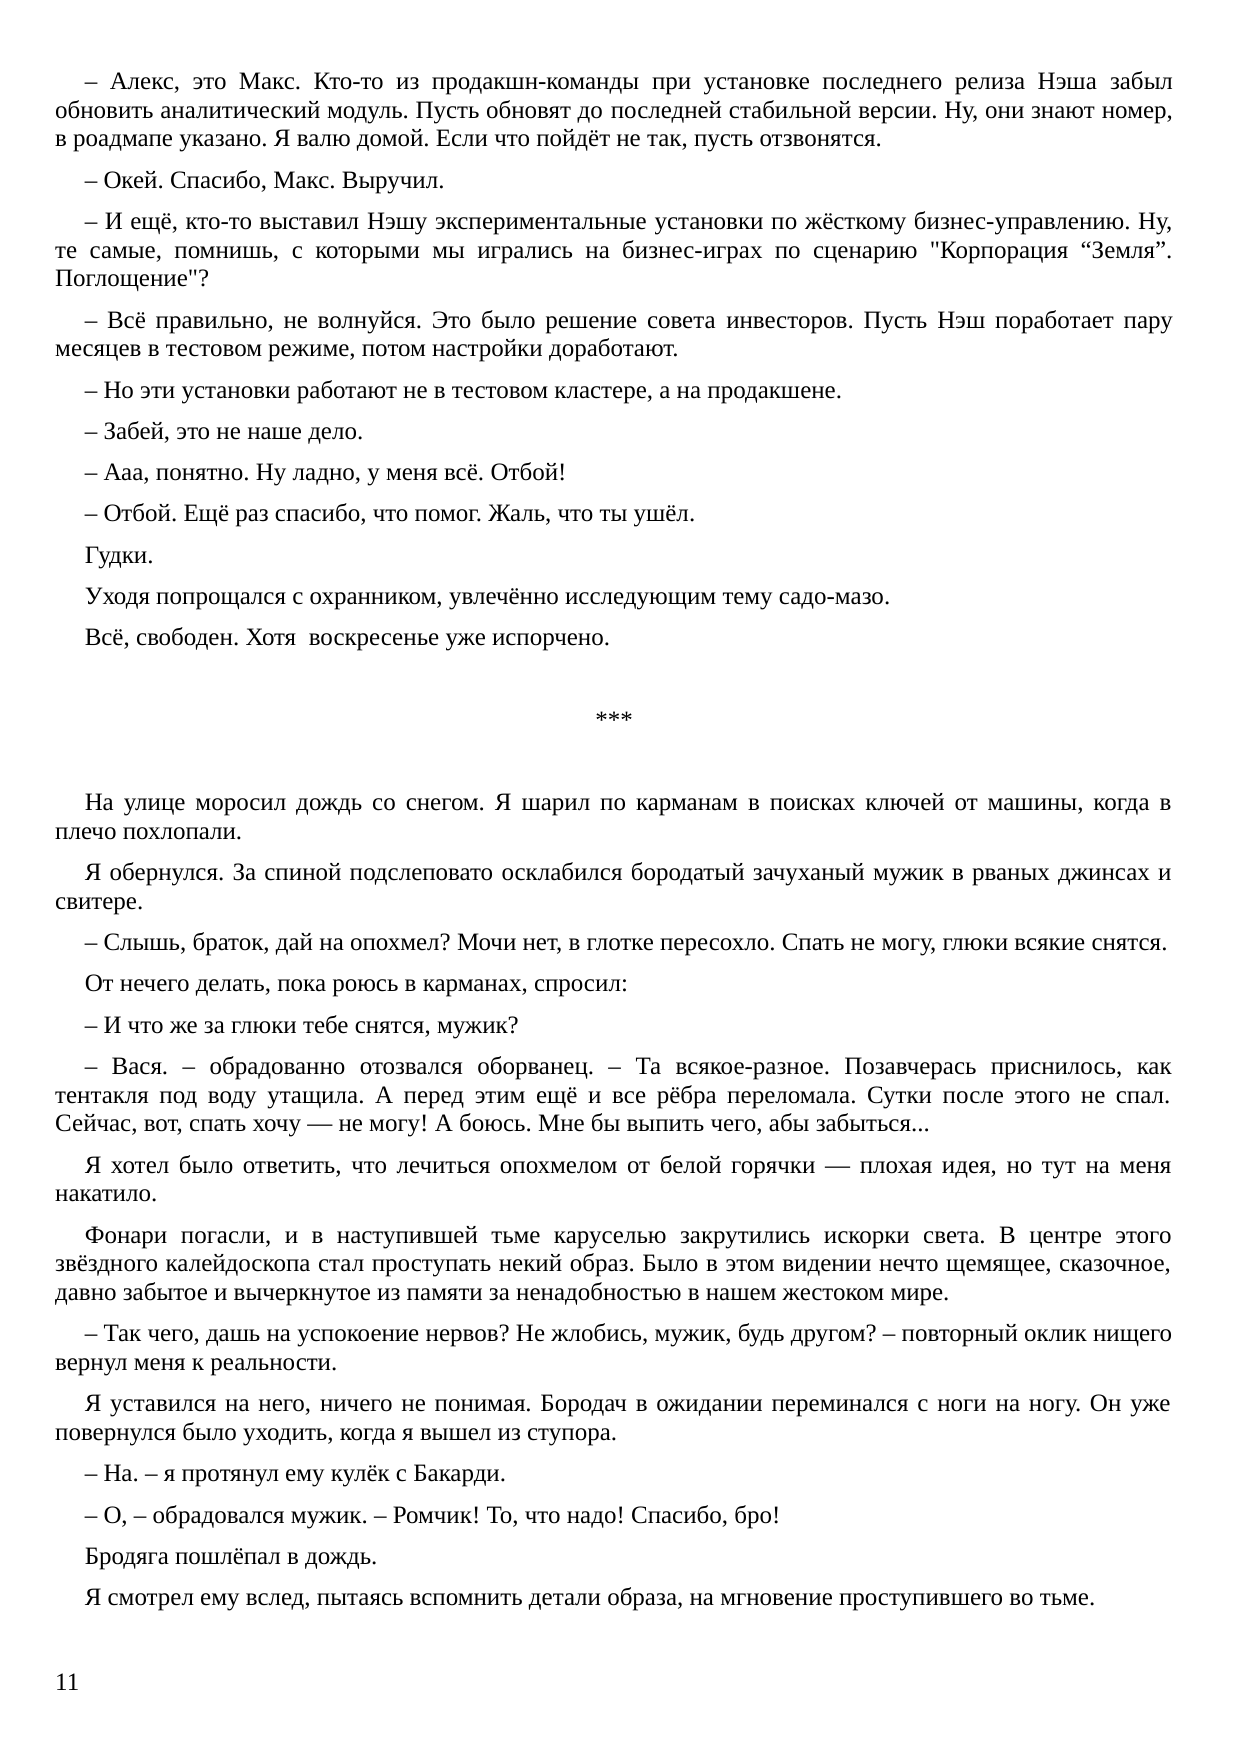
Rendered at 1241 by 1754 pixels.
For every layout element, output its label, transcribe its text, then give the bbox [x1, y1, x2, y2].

text – И ещё, кто-то выставил Нэшу экспериментальные установки по жёсткому бизнес-управлению. Ну, те самые, помнишь, с которыми мы игрались на бизнес-играх по сценарию "Корпорация “Земля”. Поглощение"? [55, 206, 1173, 292]
text – Окей. Спасибо, Макс. Выручил. [55, 165, 1173, 193]
text – Алекс, это Макс. Кто-то из продакшн-команды при установке последнего релиза Нэша забыл обновить аналитический модуль. Пусть обновят до последней стабильной версии. Ну, они знают номер, в роадмапе указано. Я валю домой. Если что пойдёт не так, пусть отзвонятся. [55, 66, 1173, 152]
text – Всё правильно, не волнуйся. Это было решение совета инвесторов. Пусть Нэш поработает пару месяцев в тестовом режиме, потом настройки доработают. [55, 305, 1173, 362]
text – О, – обрадовался мужик. – Ромчик! То, что надо! Спасибо, бро! [55, 1500, 1173, 1528]
text Фонари погасли, и в наступившей тьме каруселью закрутились искорки света. В центре этого звёздного калейдоскопа стал проступать некий образ. Было в этом видении нечто щемящее, сказочное, давно забытое и вычеркнутое из памяти за ненадобностью в нашем жестоком мире. [55, 1220, 1173, 1306]
text – И что же за глюки тебе снятся, мужик? [55, 1010, 1173, 1038]
text – Но эти установки работают не в тестовом кластере, а на продакшене. [55, 375, 1173, 403]
text На улице моросил дождь со снегом. Я шарил по карманам в поисках ключей от машины, когда в плечо похлопали. [55, 787, 1173, 845]
text – Так чего, дашь на успокоение нервов? Не жлобись, мужик, будь другом? – повторный оклик нищего вернул меня к реальности. [55, 1318, 1173, 1376]
text Гудки. [55, 540, 1173, 568]
text – Ааа, понятно. Ну ладно, у меня всё. Отбой! [55, 457, 1173, 486]
text Я хотел было ответить, что лечиться опохмелом от белой горячки — плохая идея, но тут на меня накатило. [55, 1150, 1173, 1207]
text Всё, свободен. Хотя воскресенье уже испорчено. [55, 622, 1173, 651]
text Я смотрел ему вслед, пытаясь вспомнить детали образа, на мгновение проступившего во тьме. [55, 1582, 1173, 1611]
text – Слышь, браток, дай на опохмел? Мочи нет, в глотке пересохло. Спать не могу, глюки всякие снятся. [55, 927, 1173, 956]
text – Вася. – обрадованно отозвался оборванец. – Та всякое-разное. Позавчерась приснилось, как тентакля под воду утащила. А перед этим ещё и все рёбра переломала. Сутки после этого не спал. Сейчас, вот, спать хочу — не могу! А боюсь. Мне бы выпить чего, абы забыться... [55, 1051, 1173, 1137]
text Я уставился на него, ничего не понимая. Бородач в ожидании переминался с ноги на ногу. Он уже повернулся было уходить, когда я вышел из ступора. [55, 1388, 1173, 1446]
text От нечего делать, пока роюсь в карманах, спросил: [55, 968, 1173, 997]
text Уходя попрощался с охранником, увлечённо исследующим тему садо-мазо. [55, 581, 1173, 610]
text – Отбой. Ещё раз спасибо, что помог. Жаль, что ты ушёл. [55, 498, 1173, 527]
text Бродяга пошлёпал в дождь. [55, 1541, 1173, 1570]
text *** [55, 705, 1173, 733]
text – На. – я протянул ему кулёк с Бакарди. [55, 1458, 1173, 1487]
text Я обернулся. За спиной подслеповато осклабился бородатый зачуханый мужик в рваных джинсах и свитере. [55, 857, 1173, 915]
text – Забей, это не наше дело. [55, 416, 1173, 445]
